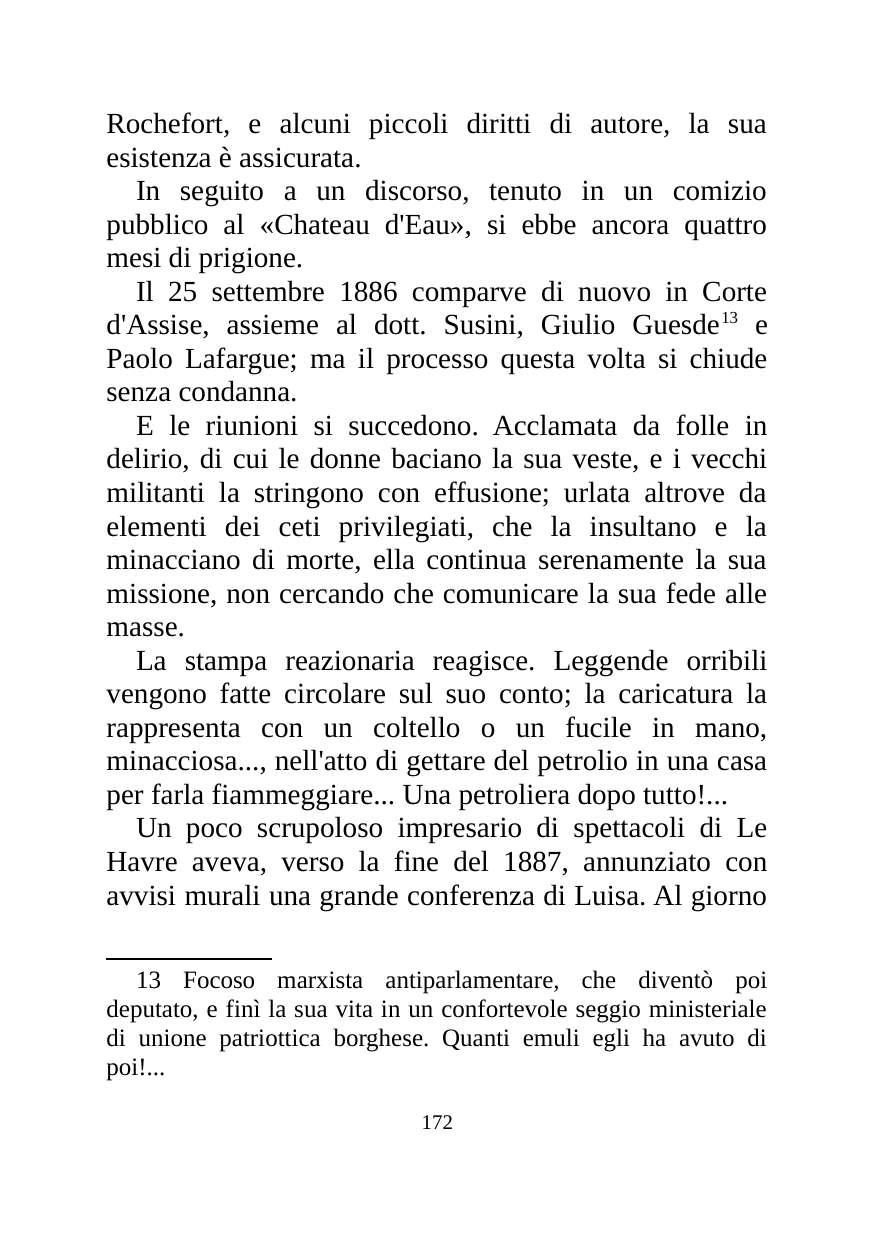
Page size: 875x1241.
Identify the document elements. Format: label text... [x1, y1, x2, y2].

text La stampa reazionaria reagisce. Leggende orribili vengono fatte circolare sul suo conto; la caricatura la rappresenta con un coltello o un fucile in mano, minacciosa..., nell'atto di gettare del petrolio in una casa per farla fiammeggiare... Una petroliera dopo tutto!... [106, 643, 768, 811]
text E le riunioni si succedono. Acclamata da folle in delirio, di cui le donne baciano la sua veste, e i vecchi militanti la stringono con effusione; urlata altrove da elementi dei ceti privilegiati, che la insultano e la minacciano di morte, ella continua serenamente la sua missione, non cercando che comunicare la sua fede alle masse. [106, 408, 768, 643]
text Il 25 settembre 1886 comparve di nuovo in Corte d'Assise, assieme al dott. Susini, Giulio Guesde e Paolo Lafargue; ma il processo questa volta si chiude senza condanna. [106, 274, 768, 408]
text Rochefort, e alcuni piccoli diritti di autore, la sua esistenza è assicurata. [106, 106, 768, 173]
text In seguito a un discorso, tenuto in un comizio pubblico al «Chateau d'Eau», si ebbe ancora quattro mesi di prigione. [106, 173, 768, 274]
text Un poco scrupoloso impresario di spettacoli di Le Havre aveva, verso la fine del 1887, annunziato con avvisi murali una grande conferenza di Luisa. Al giorno [106, 811, 768, 911]
text Focoso marxista antiparlamentare, che diventò poi deputato, e finì la sua vita in un confortevole seggio ministeriale di unione patriottica borghese. Quanti emuli egli ha avuto di poi!... [106, 965, 768, 1080]
